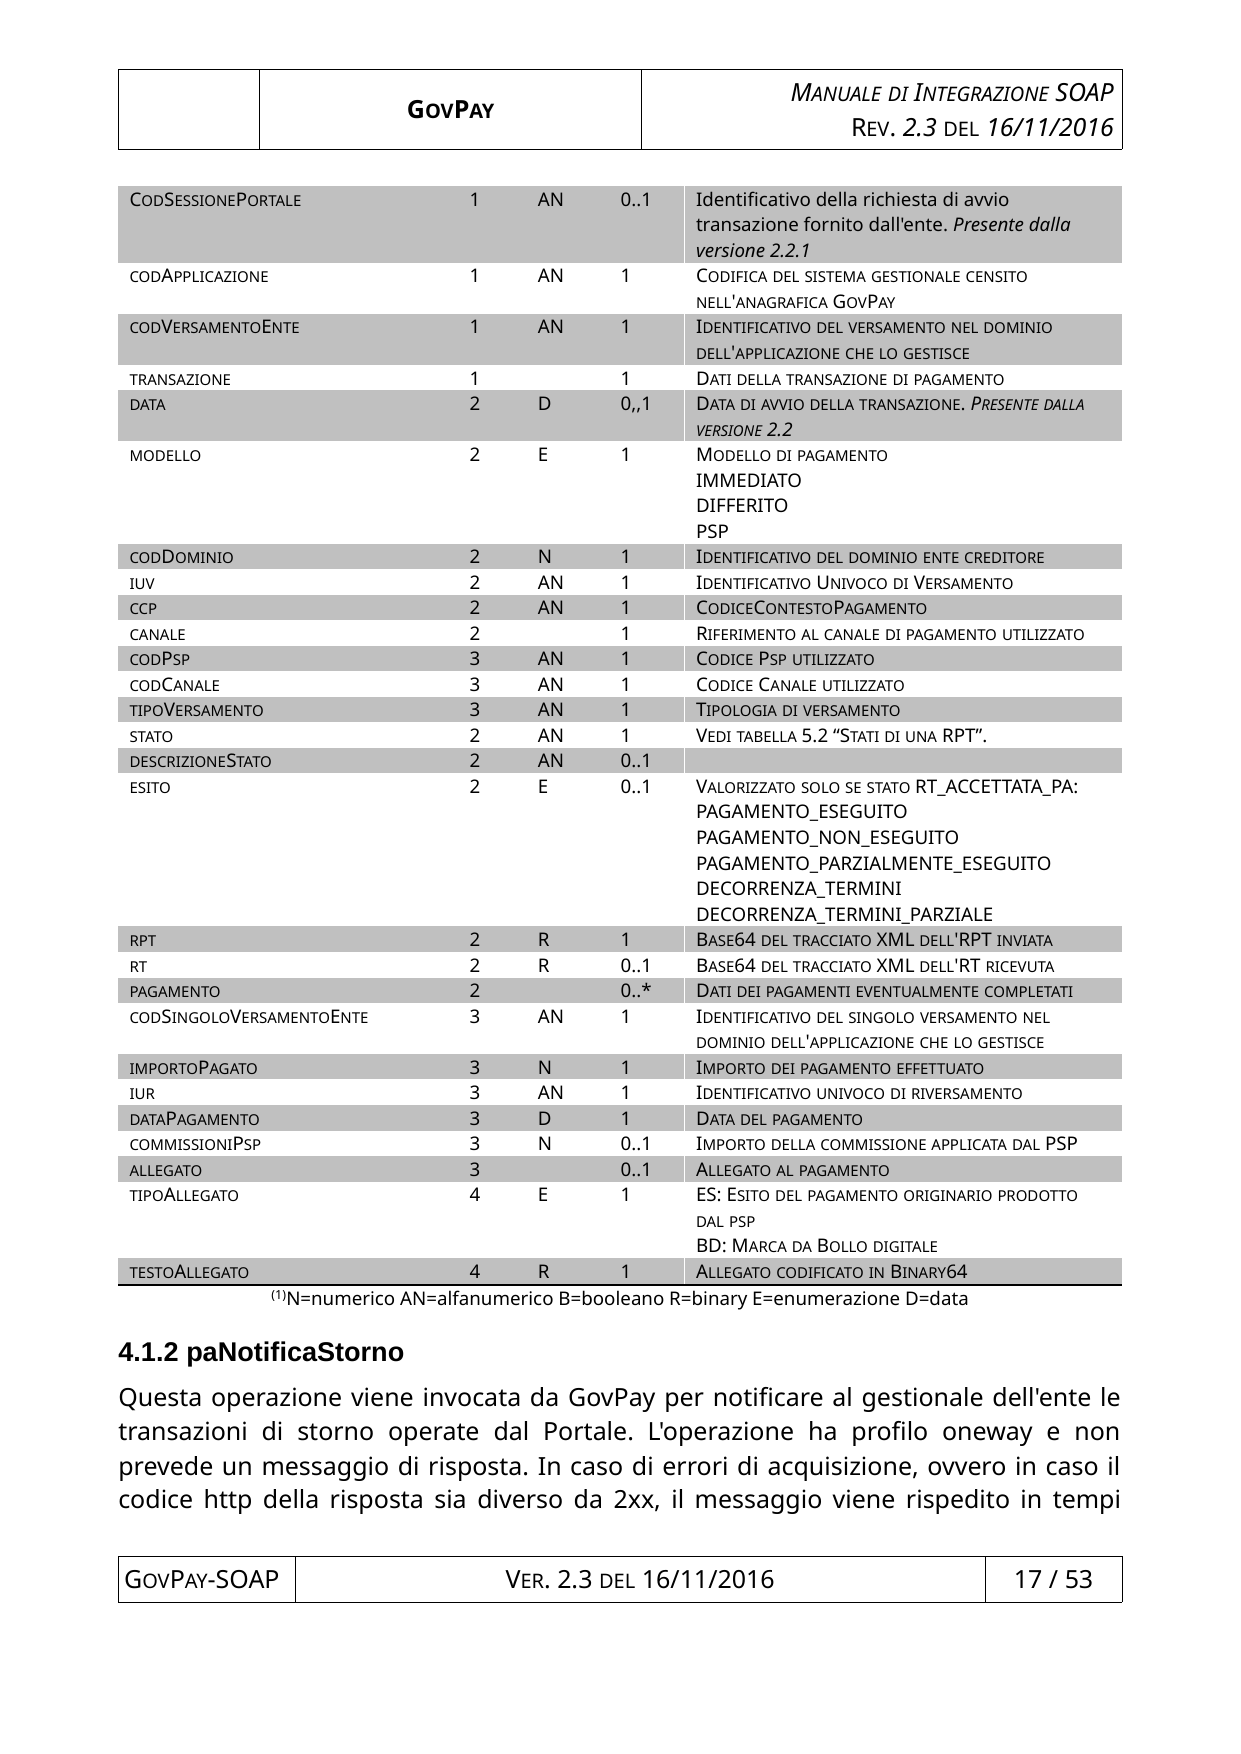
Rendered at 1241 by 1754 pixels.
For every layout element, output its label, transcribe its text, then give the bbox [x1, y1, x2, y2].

table_cell ccp [118, 595, 458, 620]
table_cell CodiceContestoPagamento [685, 595, 1122, 620]
table_cell Importo della commissione applicata dal PSP [685, 1131, 1122, 1156]
table_cell 2 [458, 773, 526, 926]
table_cell AN [526, 1003, 609, 1054]
table_cell N [526, 544, 609, 569]
table_cell allegato [118, 1156, 458, 1182]
table_cell Identificativo della richiesta di avvio transazione fornito dall'ente. Presente dalla versione 2.2.1 [685, 186, 1122, 263]
table_cell 3 [458, 1003, 526, 1054]
table_cell Tipologia di versamento [685, 697, 1122, 722]
table_cell Allegato codificato in Binary64 [685, 1258, 1122, 1284]
table_cell Identificativo del versamento nel dominio dell'applicazione che lo gestisce [685, 314, 1122, 365]
table_cell AN [526, 722, 609, 748]
table_cell AN [526, 1080, 609, 1105]
table_cell CodSessionePortale [118, 186, 458, 263]
table_cell Base64 del tracciato XML dell'RPT inviata [685, 926, 1122, 952]
table_cell R [526, 952, 609, 977]
table_cell canale [118, 620, 458, 646]
table_cell codVersamentoEnte [118, 314, 458, 365]
table_cell rt [118, 952, 458, 977]
table_cell AN [526, 646, 609, 671]
table_cell [526, 978, 609, 1003]
table_cell Riferimento al canale di pagamento utilizzato [685, 620, 1122, 646]
table_cell 1 [609, 314, 684, 365]
table_cell [526, 620, 609, 646]
table_cell data [118, 390, 458, 441]
table_cell 1 [609, 1003, 684, 1054]
table_cell iur [118, 1080, 458, 1105]
table_cell Identificativo univoco di riversamento [685, 1080, 1122, 1105]
table_cell 1 [609, 263, 684, 314]
table_cell 1 [458, 314, 526, 365]
table_cell 1 [458, 365, 526, 390]
table_cell importoPagato [118, 1054, 458, 1079]
text Questa operazione viene invocata da GovPay per notificare al gestionale dell'ente le transazioni di storno operate dal Portale. L'operazione ha profilo oneway e non prevede un messaggio di risposta. In caso di errori di acquisizione, ovvero in caso il codice http della risposta sia diverso da 2xx, il messaggio viene rispedito in tempi [118, 1380, 1122, 1516]
table_cell 1 [609, 1182, 684, 1258]
table_cell Dati dei pagamenti eventualmente completati [685, 978, 1122, 1003]
table_cell 0..1 [609, 773, 684, 926]
table_cell codSingoloVersamentoEnte [118, 1003, 458, 1054]
table_cell 1 [609, 722, 684, 748]
table_cell 2 [458, 620, 526, 646]
table_cell 0..1 [609, 1156, 684, 1182]
table_cell stato [118, 722, 458, 748]
table_cell 2 [458, 441, 526, 543]
table_cell 1 [609, 671, 684, 697]
table_cell [526, 365, 609, 390]
table_cell 3 [458, 646, 526, 671]
table_cell R [526, 1258, 609, 1284]
table_cell AN [526, 569, 609, 594]
table_cell AN [526, 595, 609, 620]
table_cell Base64 del tracciato XML dell'RT ricevuta [685, 952, 1122, 977]
table_cell tipoAllegato [118, 1182, 458, 1258]
table_cell Valorizzato solo se stato RT_ACCETTATA_PA: PAGAMENTO_ESEGUITO PAGAMENTO_NON_ESEGUITO PAGAMENTO_PARZIALMENTE_ESEGUITO DECORRENZA_TERMINI DECORRENZA_TERMINI_PARZIALE [685, 773, 1122, 926]
table_cell 2 [458, 978, 526, 1003]
table_cell codApplicazione [118, 263, 458, 314]
table_cell AN [526, 263, 609, 314]
table_cell Vedi tabella 5.2 “Stati di una RPT”. [685, 722, 1122, 748]
table_cell codCanale [118, 671, 458, 697]
table_cell D [526, 1105, 609, 1131]
table_cell 1 [458, 263, 526, 314]
table_cell 3 [458, 671, 526, 697]
table_cell ES: Esito del pagamento originario prodotto dal psp BD: Marca da Bollo digitale [685, 1182, 1122, 1258]
table_cell codPsp [118, 646, 458, 671]
table_cell R [526, 926, 609, 952]
table_cell Codifica del sistema gestionale censito nell'anagrafica GovPay [685, 263, 1122, 314]
table_cell [526, 1156, 609, 1182]
table_cell D [526, 390, 609, 441]
table_cell tipoVersamento [118, 697, 458, 722]
table_cell 2 [458, 569, 526, 594]
table_cell AN [526, 748, 609, 773]
table_cell 2 [458, 390, 526, 441]
table_cell Identificativo del dominio ente creditore [685, 544, 1122, 569]
table_cell Codice Canale utilizzato [685, 671, 1122, 697]
table_cell 1 [609, 441, 684, 543]
table_cell E [526, 773, 609, 926]
table_cell 1 [609, 569, 684, 594]
table_cell 2 [458, 722, 526, 748]
table_cell Identificativo Univoco di Versamento [685, 569, 1122, 594]
table_cell Data di avvio della transazione. Presente dalla versione 2.2 [685, 390, 1122, 441]
table_cell 0..1 [609, 952, 684, 977]
table_cell Codice Psp utilizzato [685, 646, 1122, 671]
table_cell commissioniPsp [118, 1131, 458, 1156]
table_cell N [526, 1131, 609, 1156]
subtitle paNotificaStorno [118, 1336, 1122, 1367]
table_cell 2 [458, 595, 526, 620]
table_cell AN [526, 671, 609, 697]
table_cell 1 [458, 186, 526, 263]
table_cell Identificativo del singolo versamento nel dominio dell'applicazione che lo gestisce [685, 1003, 1122, 1054]
table_cell 1 [609, 544, 684, 569]
table_cell 3 [458, 1105, 526, 1131]
table_cell Importo dei pagamento effettuato [685, 1054, 1122, 1079]
table_cell AN [526, 697, 609, 722]
table_cell Allegato al pagamento [685, 1156, 1122, 1182]
table_cell 3 [458, 1156, 526, 1182]
table_cell 3 [458, 1080, 526, 1105]
table_cell E [526, 1182, 609, 1258]
table_cell 1 [609, 1054, 684, 1079]
table_cell 1 [609, 1105, 684, 1131]
table_cell Dati della transazione di pagamento [685, 365, 1122, 390]
table_cell 2 [458, 952, 526, 977]
table_cell [685, 748, 1122, 773]
table_cell 2 [458, 544, 526, 569]
table_cell rpt [118, 926, 458, 952]
table_cell pagamento [118, 978, 458, 1003]
table_cell 1 [609, 620, 684, 646]
table_cell 2 [458, 748, 526, 773]
table_cell esito [118, 773, 458, 926]
table_cell modello [118, 441, 458, 543]
table_cell 1 [609, 365, 684, 390]
table_cell 1 [609, 646, 684, 671]
table_cell 3 [458, 697, 526, 722]
table_cell 1 [609, 1258, 684, 1284]
table_cell iuv [118, 569, 458, 594]
table_cell Data del pagamento [685, 1105, 1122, 1131]
table_cell E [526, 441, 609, 543]
text (1)N=numerico AN=alfanumerico B=booleano R=binary E=enumerazione D=data [118, 1286, 1122, 1311]
table_cell 3 [458, 1131, 526, 1156]
table_cell 0..1 [609, 1131, 684, 1156]
table_cell Modello di pagamento IMMEDIATO DIFFERITO PSP [685, 441, 1122, 543]
table_cell 1 [609, 1080, 684, 1105]
table_cell 0,,1 [609, 390, 684, 441]
table_cell 2 [458, 926, 526, 952]
table_cell 1 [609, 595, 684, 620]
table_cell transazione [118, 365, 458, 390]
table_cell 4 [458, 1182, 526, 1258]
table_cell descrizioneStato [118, 748, 458, 773]
table_cell testoAllegato [118, 1258, 458, 1284]
table_cell 0..1 [609, 186, 684, 263]
table_cell 1 [609, 697, 684, 722]
table_cell 3 [458, 1054, 526, 1079]
table_cell AN [526, 314, 609, 365]
table_cell 0..* [609, 978, 684, 1003]
table_cell N [526, 1054, 609, 1079]
table_cell codDominio [118, 544, 458, 569]
table_cell dataPagamento [118, 1105, 458, 1131]
table_cell 4 [458, 1258, 526, 1284]
table_cell 1 [609, 926, 684, 952]
table_cell AN [526, 186, 609, 263]
table_cell 0..1 [609, 748, 684, 773]
